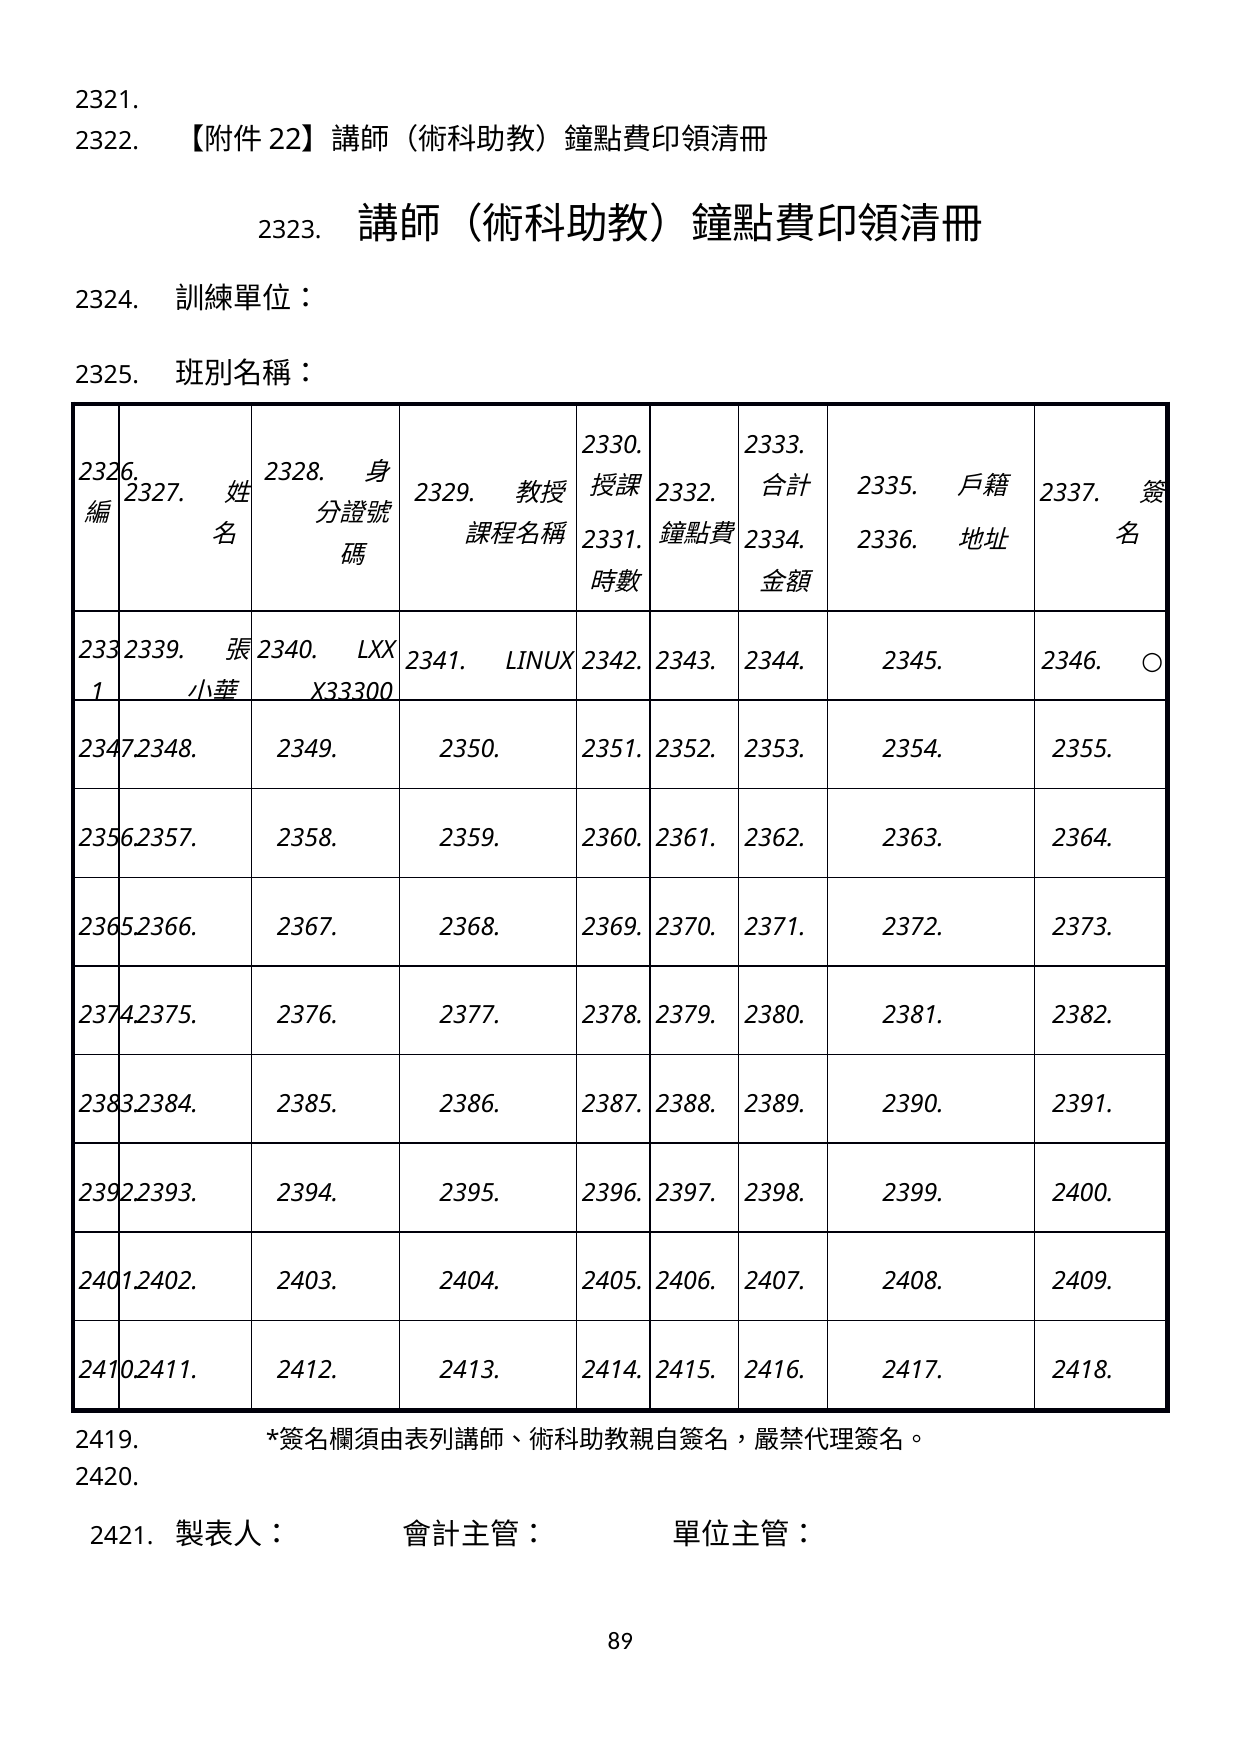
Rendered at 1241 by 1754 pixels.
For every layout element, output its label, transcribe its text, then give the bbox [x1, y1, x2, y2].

list 講師（術科助教）鐘點費印領清冊 [75, 177, 1165, 252]
table_cell [1035, 1233, 1165, 1319]
table_cell [577, 701, 649, 788]
table_cell [577, 878, 649, 965]
table_cell [739, 1321, 827, 1408]
table_cell [75, 1321, 118, 1408]
table_cell [651, 1233, 738, 1319]
table_cell [109, 1104, 116, 1110]
table_cell [577, 1233, 649, 1319]
table_cell [828, 789, 1034, 876]
table_cell [252, 1233, 399, 1319]
table_cell [75, 701, 118, 788]
table_cell [828, 612, 1034, 699]
table_cell [651, 612, 738, 699]
table_cell [120, 1321, 251, 1408]
table_cell [739, 1055, 827, 1142]
table_cell 張小華 [120, 612, 251, 699]
list 製表人： 會計主管： 單位主管： [75, 1488, 1165, 1563]
table_cell [828, 1321, 1034, 1408]
table_cell [75, 878, 118, 965]
table_cell [75, 967, 118, 1054]
table_cell [1035, 878, 1165, 965]
table_cell [400, 1321, 576, 1408]
table_cell [400, 701, 576, 788]
table_cell [1035, 1321, 1165, 1408]
table_cell [252, 1055, 399, 1142]
table_header 姓 名 [120, 406, 251, 610]
table_cell [400, 1233, 576, 1319]
table_cell [739, 1144, 827, 1231]
table_cell [577, 967, 649, 1054]
table_header 簽名 [1035, 406, 1165, 610]
table_header 鐘點費 [651, 406, 738, 610]
table_cell [651, 967, 738, 1054]
table_cell [651, 701, 738, 788]
table_cell LXXX333000 [252, 612, 399, 699]
table_cell [120, 1233, 251, 1319]
table_cell [651, 1321, 738, 1408]
list 【附件22】講師（術科助教）鐘點費印領清冊 [75, 115, 1152, 158]
list *簽名欄須由表列講師、術科助教親自簽名，嚴禁代理簽名。 [75, 1413, 1165, 1450]
table_cell [110, 1273, 117, 1287]
table_cell [739, 878, 827, 965]
table_cell [75, 1144, 118, 1231]
table_cell [109, 743, 116, 751]
list 訓練單位： [75, 252, 1165, 327]
table_cell [120, 701, 251, 788]
table_cell [1035, 789, 1165, 876]
table_cell [577, 1055, 649, 1142]
table_cell [252, 1144, 399, 1231]
table_cell [739, 789, 827, 876]
table_cell [651, 878, 738, 965]
table_cell [120, 789, 251, 876]
table_cell [739, 967, 827, 1054]
table_cell [111, 830, 118, 837]
table_header 授課 時數 [577, 406, 649, 610]
table_cell [122, 1009, 129, 1017]
table_cell [828, 878, 1034, 965]
table_cell [400, 1144, 576, 1231]
table_cell [252, 878, 399, 965]
table_cell [123, 1362, 130, 1376]
table_cell [1035, 1055, 1165, 1142]
table_cell [400, 1055, 576, 1142]
table_cell [120, 878, 251, 965]
table_cell [828, 1144, 1034, 1231]
list 班別名稱： [75, 327, 1165, 402]
table_cell [577, 1321, 649, 1408]
table_header 身分證號碼 [252, 406, 399, 610]
table_cell [120, 1055, 251, 1142]
table_cell [577, 612, 649, 699]
table_cell [1035, 1144, 1165, 1231]
table_cell [75, 789, 118, 876]
table_cell ○ [1035, 612, 1165, 699]
table_cell [651, 1144, 738, 1231]
table_cell LINUX [400, 612, 576, 699]
table_cell [110, 1185, 117, 1193]
table_cell [252, 967, 399, 1054]
table_cell [120, 967, 251, 1054]
table_header 編號 [75, 406, 118, 610]
table_cell [1035, 967, 1165, 1054]
table_cell 1 [75, 612, 118, 699]
table_cell [577, 789, 649, 876]
table_cell [651, 789, 738, 876]
table_cell [252, 1321, 399, 1408]
table_cell [110, 919, 118, 933]
table_cell [828, 1233, 1034, 1319]
table_cell [120, 1144, 251, 1231]
table_cell [739, 612, 827, 699]
table_cell [252, 789, 399, 876]
table_cell [577, 1144, 649, 1231]
table_cell [400, 789, 576, 876]
table_header 戶籍 地址 [828, 406, 1034, 610]
table_cell [400, 878, 576, 965]
table_cell [739, 701, 827, 788]
table_header 教授課程名稱 [400, 406, 576, 610]
table_cell [651, 1055, 738, 1142]
table_cell [828, 1055, 1034, 1142]
table_cell [75, 1233, 118, 1319]
table_cell [1035, 701, 1165, 788]
table_cell [75, 1055, 118, 1142]
table_cell [828, 701, 1034, 788]
table_header 合計 金額 [739, 406, 827, 610]
table_cell [739, 1233, 827, 1319]
table_cell [828, 967, 1034, 1054]
table_cell [252, 701, 399, 788]
table_cell [400, 967, 576, 1054]
